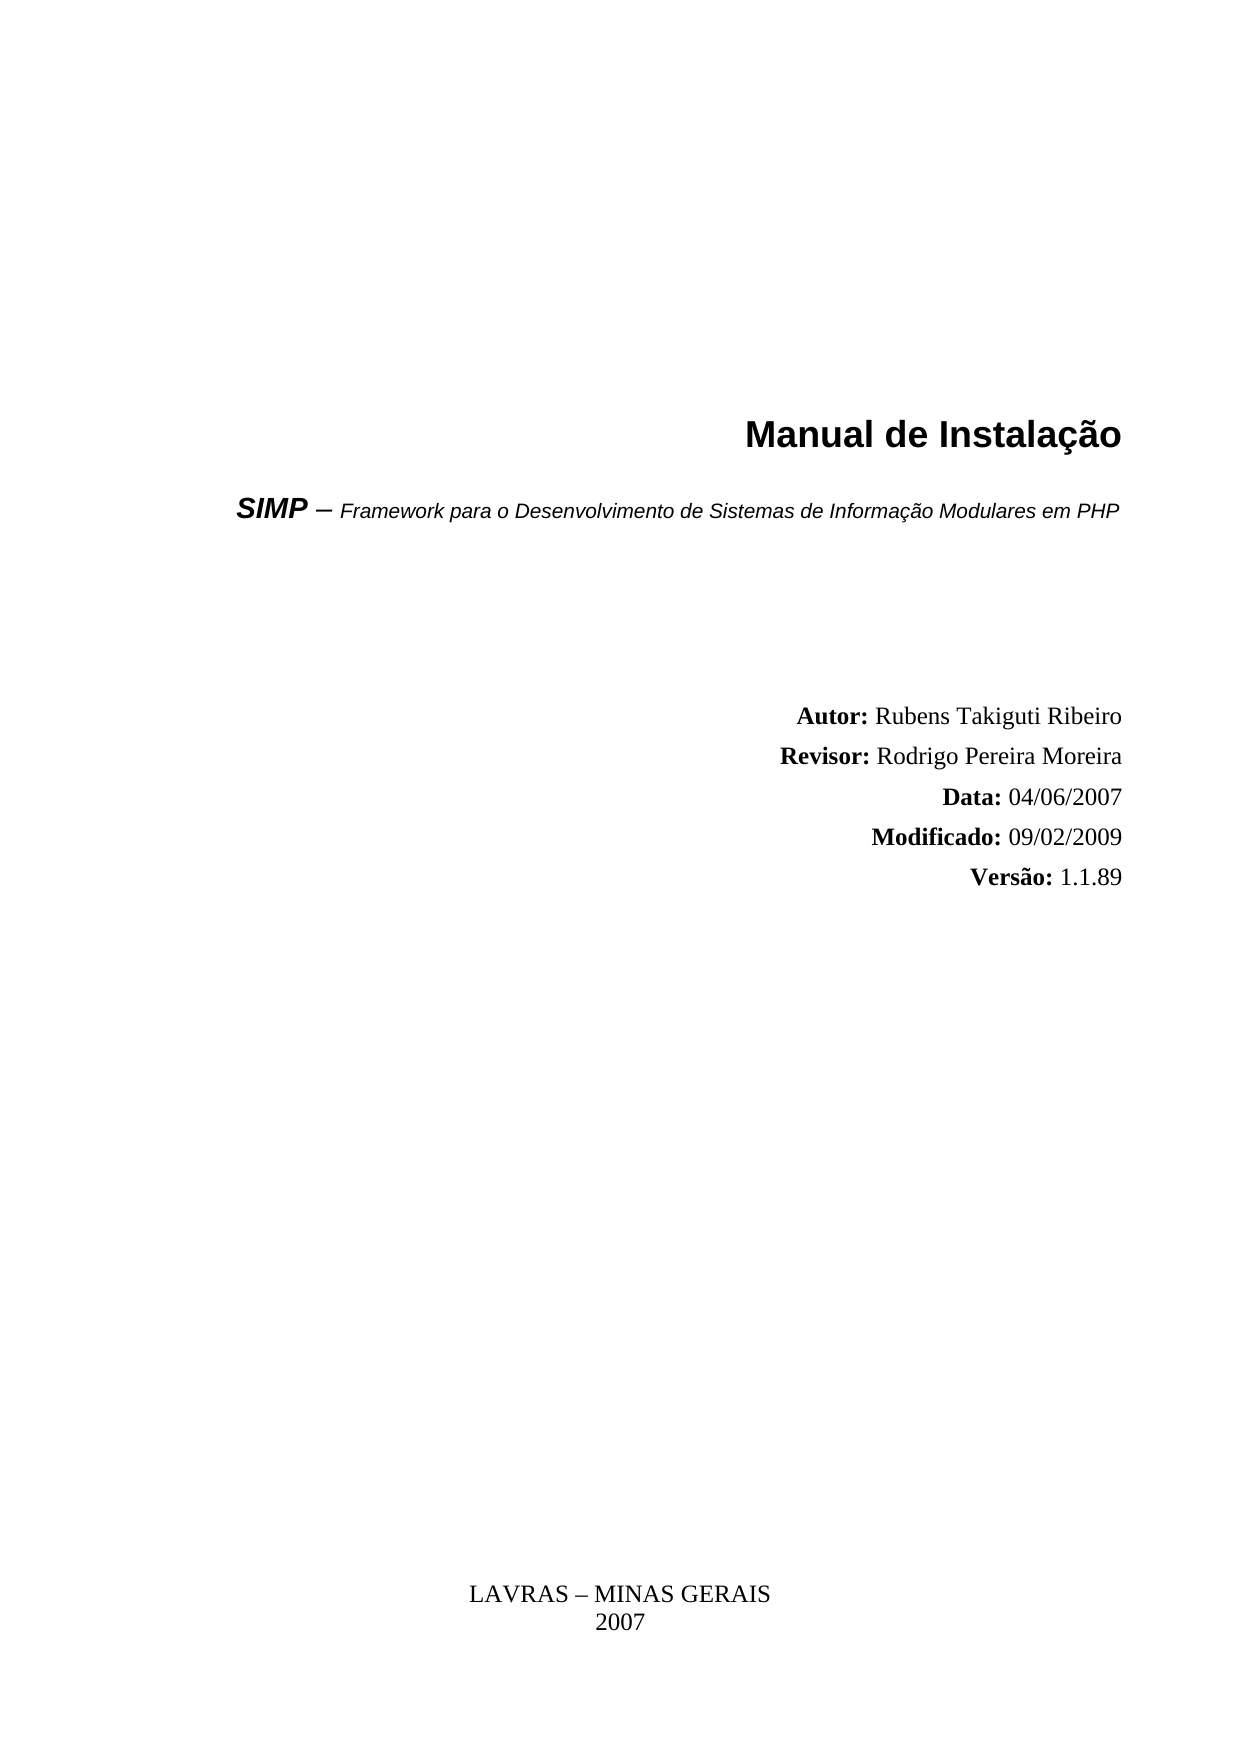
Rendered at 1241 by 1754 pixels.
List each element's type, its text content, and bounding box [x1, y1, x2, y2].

text Revisor: Rodrigo Pereira Moreira [118, 742, 1122, 770]
text Versão: 1.1.89 [118, 863, 1122, 891]
text Modificado: 09/02/2009 [118, 823, 1122, 851]
text Data: 04/06/2007 [118, 783, 1122, 810]
title Manual de Instalação [118, 413, 1122, 455]
subtitle SIMP – Framework para o Desenvolvimento de Sistemas de Informação Modulares em PHP [118, 492, 1122, 525]
text Autor: Rubens Takiguti Ribeiro [118, 702, 1122, 730]
